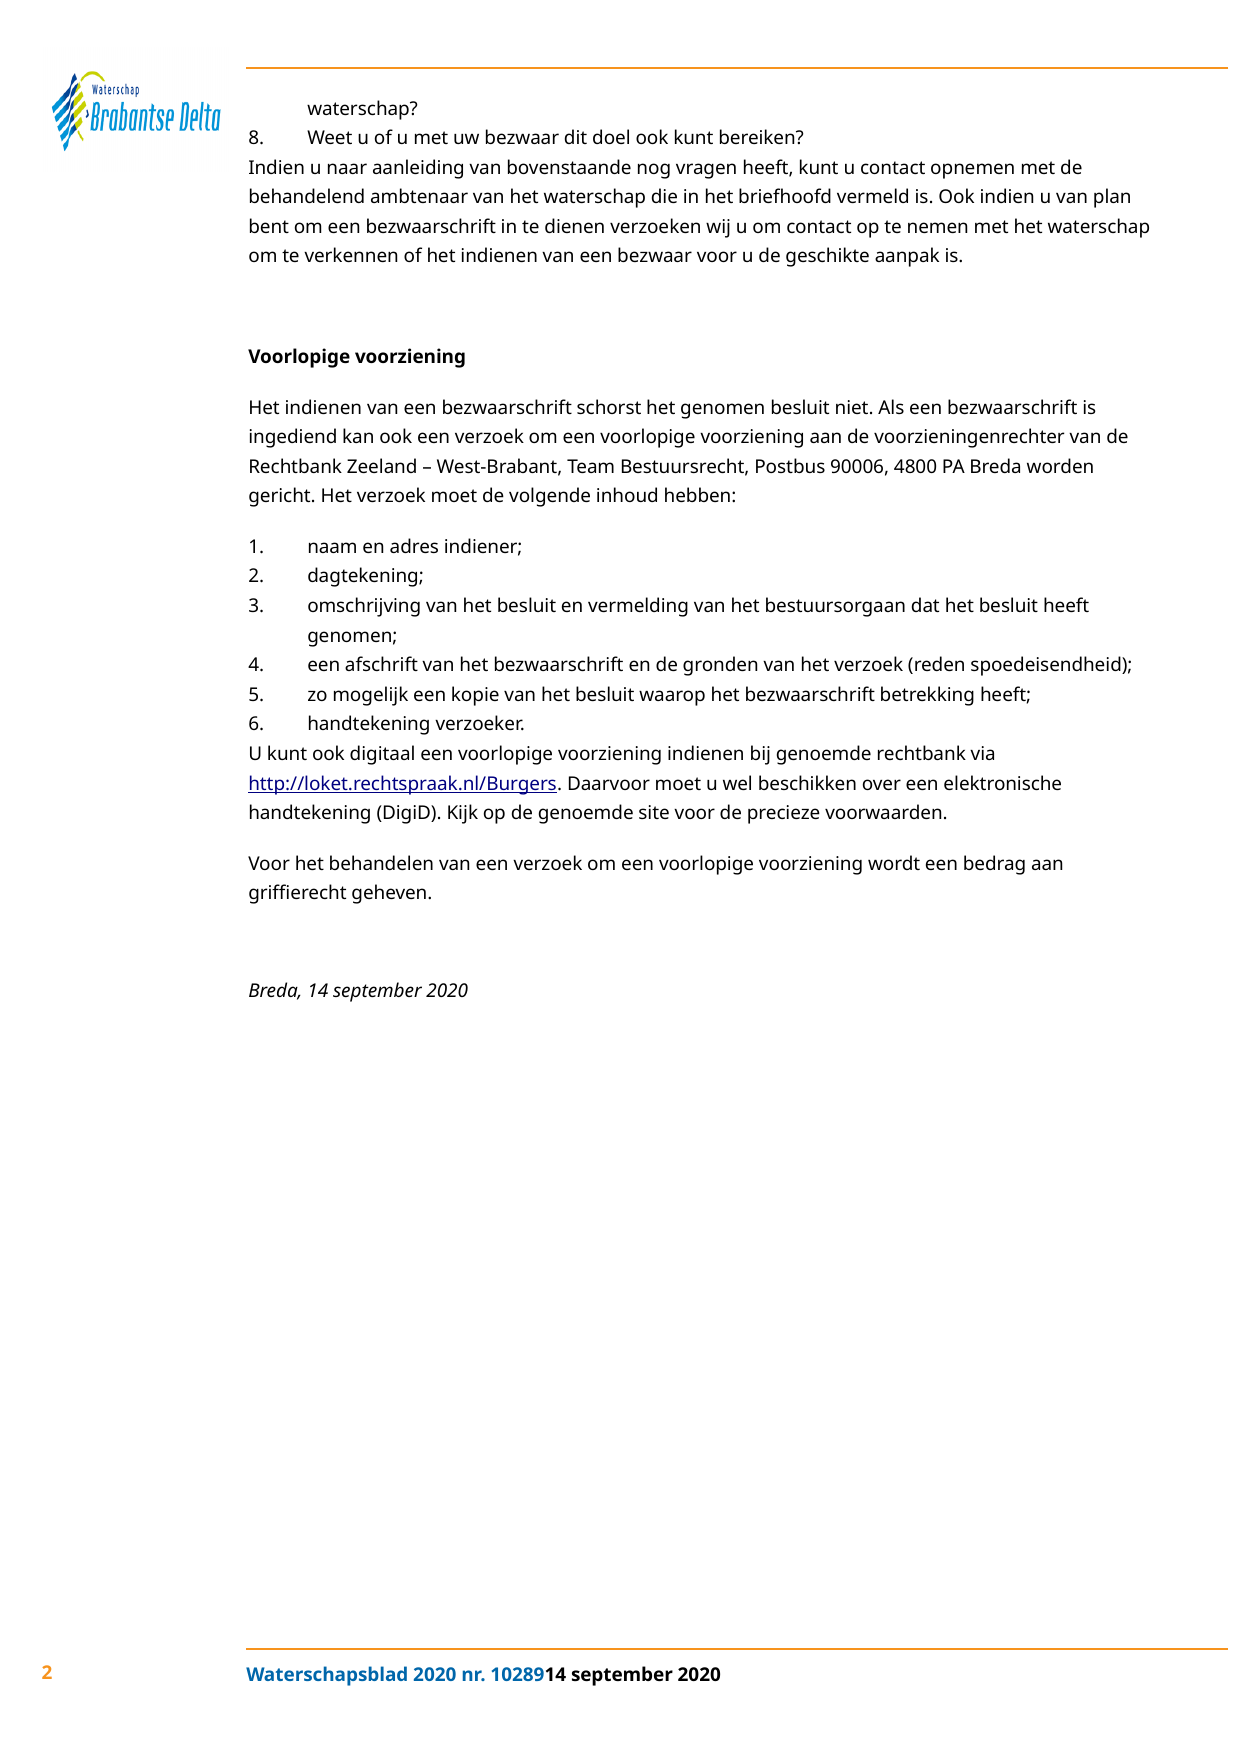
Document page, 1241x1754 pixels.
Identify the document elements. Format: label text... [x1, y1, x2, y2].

list zo mogelijk een kopie van het besluit waarop het bezwaarschrift betrekking heeft; [248, 681, 1152, 707]
text Indien u naar aanleiding van bovenstaande nog vragen heeft, kunt u contact opnemen met de behandelend ambtenaar van het waterschap die in het briefhoofd vermeld is. Ook indien u van plan bent om een bezwaarschrift in te dienen verzoeken wij u om contact op te nemen met het waterschap om te verkennen of het indienen van een bezwaar voor u de geschikte aanpak is. [248, 154, 1152, 268]
text U kunt ook digitaal een voorlopige voorziening indienen bij genoemde rechtbank via http://loket.rechtspraak.nl/Burgers. Daarvoor moet u wel beschikken over een elektronische handtekening (DigiD). Kijk op de genoemde site voor de precieze voorwaarden. [248, 740, 1152, 825]
text Voorlopige voorziening [248, 343, 1152, 369]
list waterschap? [248, 95, 1152, 121]
text Breda, 14 september 2020 [248, 978, 1152, 1003]
text Het indienen van een bezwaarschrift schorst het genomen besluit niet. Als een bezwaarschrift is ingediend kan ook een verzoek om een voorlopige voorziening aan de voorzieningenrechter van de Rechtbank Zeeland – West-Brabant, Team Bestuursrecht, Postbus 90006, 4800 PA Breda worden gericht. Het verzoek moet de volgende inhoud hebben: [248, 394, 1152, 508]
list Weet u of u met uw bezwaar dit doel ook kunt bereiken? [248, 124, 1152, 150]
text Voor het behandelen van een verzoek om een voorlopige voorziening wordt een bedrag aan griffierecht geheven. [248, 850, 1152, 905]
list omschrijving van het besluit en vermelding van het bestuursorgaan dat het besluit heeft genomen; [248, 592, 1152, 648]
list dagtekening; [248, 563, 1152, 588]
picture [41, 47, 231, 172]
list naam en adres indiener; [248, 533, 1152, 559]
list een afschrift van het bezwaarschrift en de gronden van het verzoek (reden spoedeisendheid); [248, 651, 1152, 677]
list handtekening verzoeker. [248, 711, 1152, 736]
